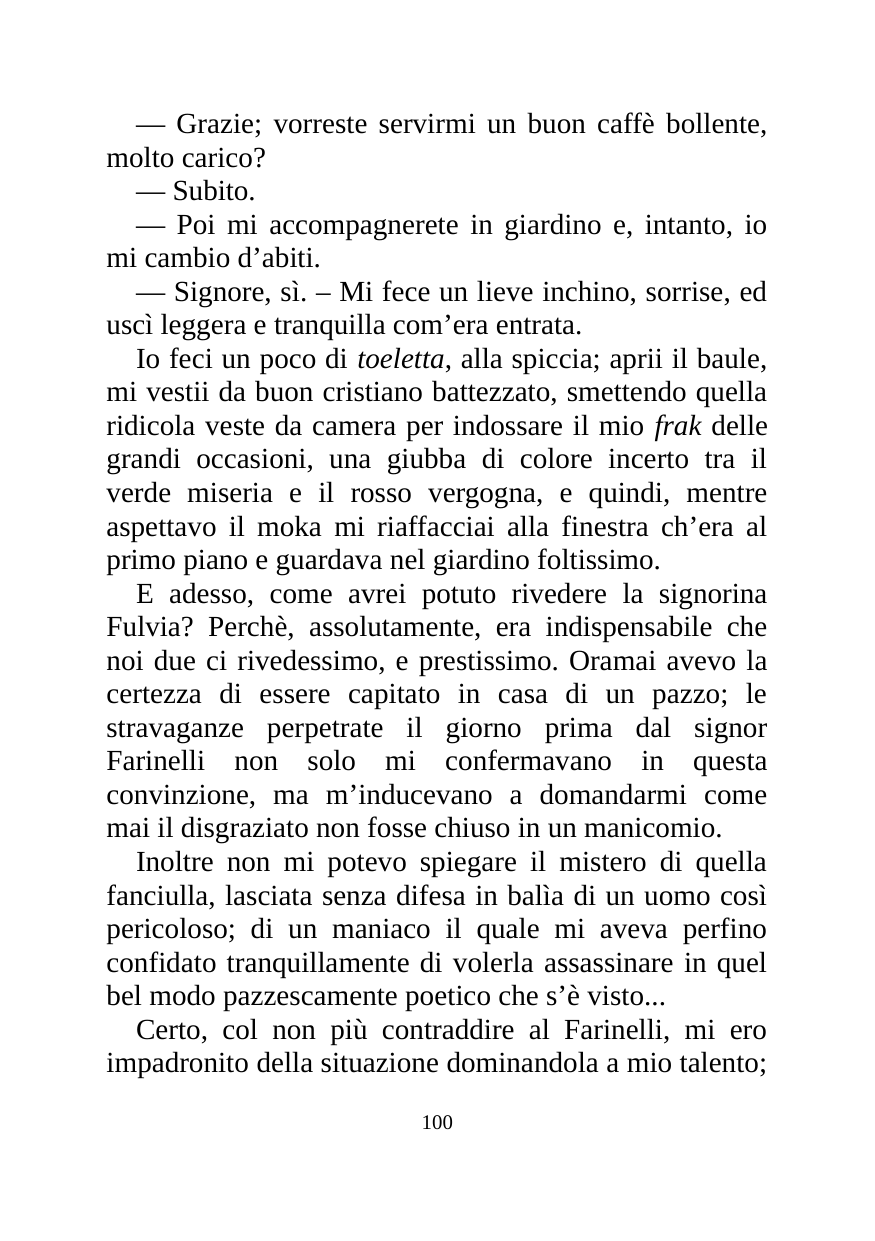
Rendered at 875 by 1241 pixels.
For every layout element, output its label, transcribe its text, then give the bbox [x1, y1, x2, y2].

text Certo, col non più contraddire al Farinelli, mi ero impadronito della situazione dominandola a mio talento; [106, 1012, 768, 1079]
text — Grazie; vorreste servirmi un buon caffè bollente, molto carico? [106, 106, 768, 173]
text Io feci un poco di toeletta, alla spiccia; aprii il baule, mi vestii da buon cristiano battezzato, smettendo quella ridicola veste da camera per indossare il mio frak delle grandi occasioni, una giubba di colore incerto tra il verde miseria e il rosso vergogna, e quindi, mentre aspettavo il moka mi riaffacciai alla finestra ch’era al primo piano e guardava nel giardino foltissimo. [106, 341, 768, 576]
text E adesso, come avrei potuto rivedere la signorina Fulvia? Perchè, assolutamente, era indispensabile che noi due ci rivedessimo, e prestissimo. Oramai avevo la certezza di essere capitato in casa di un pazzo; le stravaganze perpetrate il giorno prima dal signor Farinelli non solo mi confermavano in questa convinzione, ma m’inducevano a domandarmi come mai il disgraziato non fosse chiuso in un manicomio. [106, 576, 768, 844]
text — Signore, sì. – Mi fece un lieve inchino, sorrise, ed uscì leggera e tranquilla com’era entrata. [106, 274, 768, 341]
text — Poi mi accompagnerete in giardino e, intanto, io mi cambio d’abiti. [106, 207, 768, 274]
text — Subito. [106, 173, 768, 207]
text Inoltre non mi potevo spiegare il mistero di quella fanciulla, lasciata senza difesa in balìa di un uomo così pericoloso; di un maniaco il quale mi aveva perfino confidato tranquillamente di volerla assassinare in quel bel modo pazzescamente poetico che s’è visto... [106, 844, 768, 1012]
